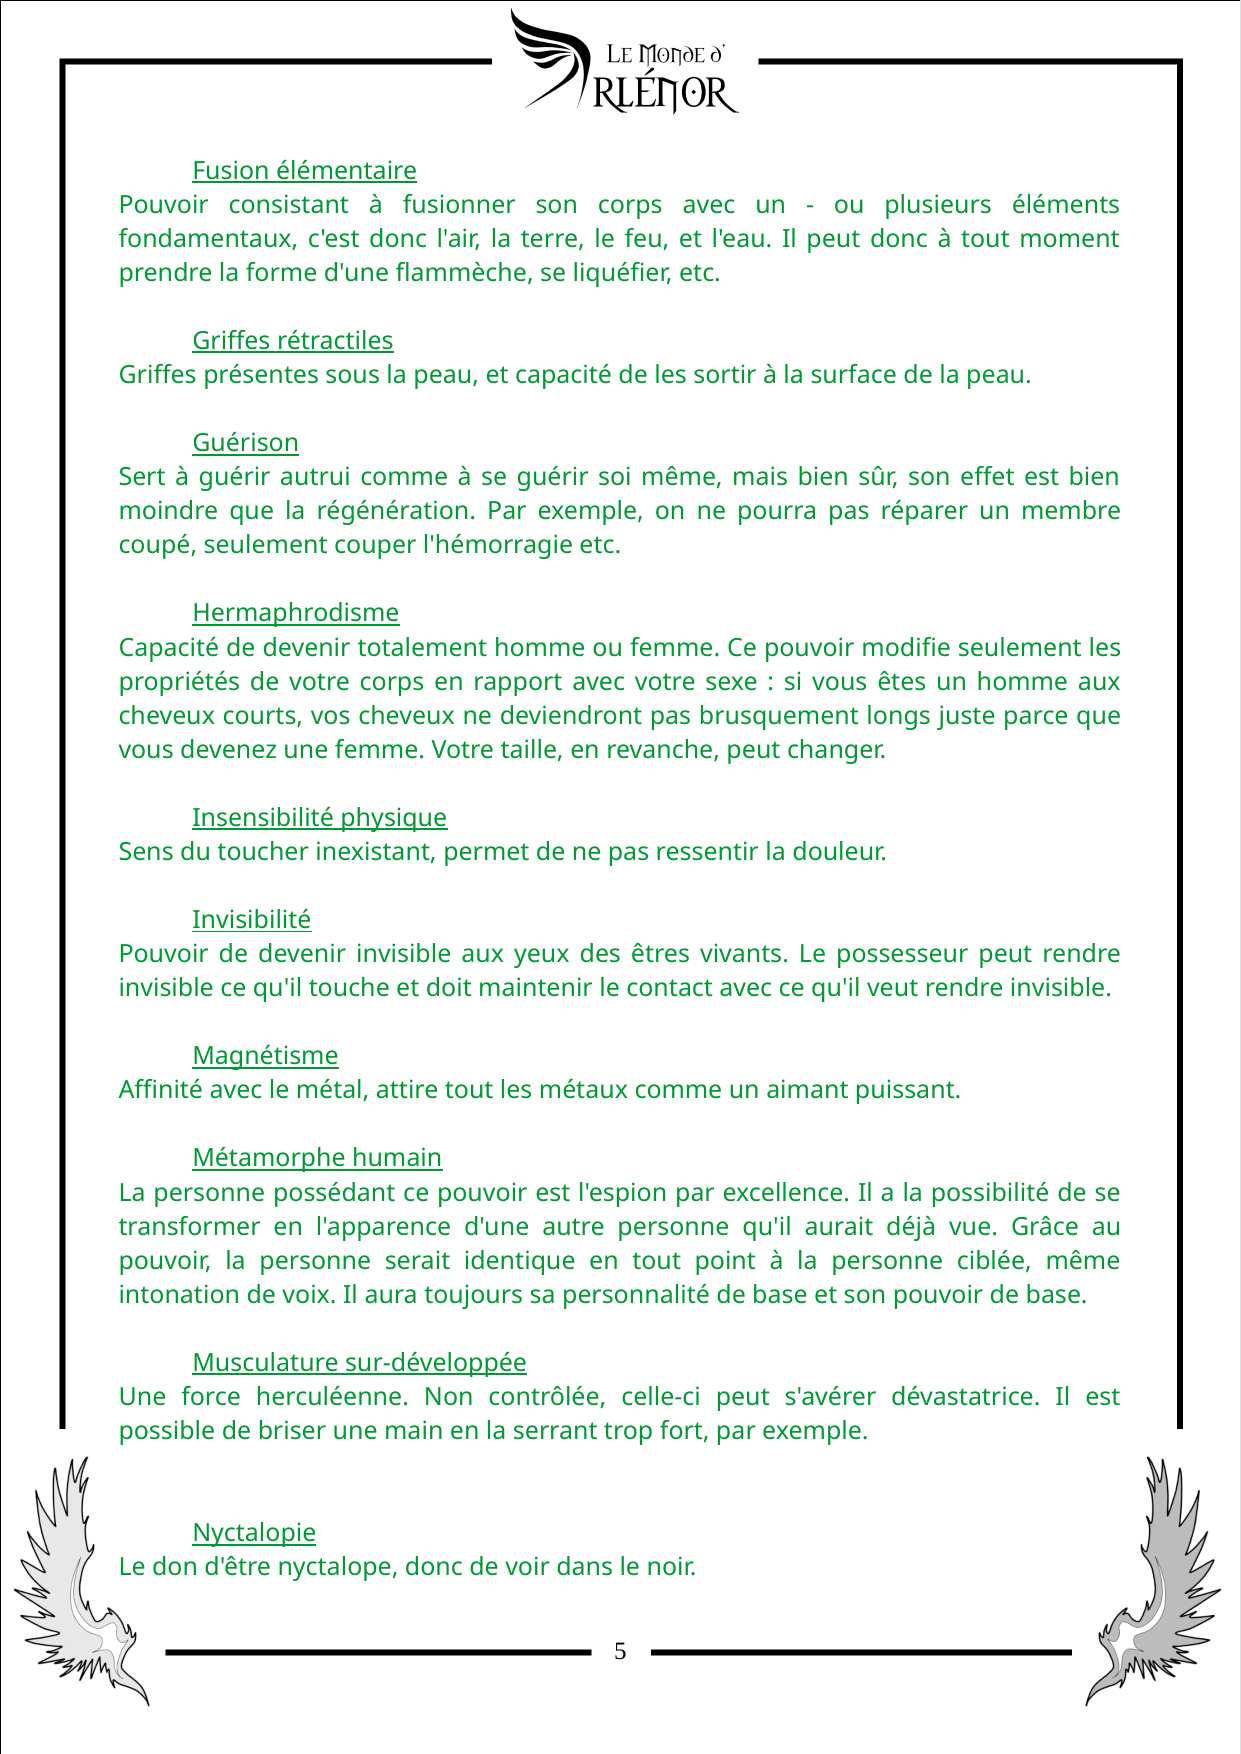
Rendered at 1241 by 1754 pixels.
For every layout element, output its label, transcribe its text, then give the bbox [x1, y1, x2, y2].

text Griffes rétractiles [118, 323, 1122, 357]
text Capacité de devenir totalement homme ou femme. Ce pouvoir modifie seulement les propriétés de votre corps en rapport avec votre sexe : si vous êtes un homme aux cheveux courts, vos cheveux ne deviendront pas brusquement longs juste parce que vous devenez une femme. Votre taille, en revanche, peut changer. [118, 629, 1122, 765]
text Insensibilité physique [118, 799, 1122, 833]
text Métamorphe humain [118, 1140, 1122, 1174]
text Pouvoir consistant à fusionner son corps avec un - ou plusieurs éléments fondamentaux, c'est donc l'air, la terre, le feu, et l'eau. Il peut donc à tout moment prendre la forme d'une flammèche, se liquéfier, etc. [118, 186, 1122, 288]
text Le don d'être nyctalope, donc de voir dans le noir. [118, 1549, 1122, 1583]
text Nyctalopie [118, 1515, 1122, 1549]
text Invisibilité [118, 902, 1122, 936]
text Affinité avec le métal, attire tout les métaux comme un aimant puissant. [118, 1072, 1122, 1106]
text Fusion élémentaire [118, 152, 1122, 186]
text Hermaphrodisme [118, 595, 1122, 629]
text Sens du toucher inexistant, permet de ne pas ressentir la douleur. [118, 833, 1122, 868]
text Guérison [118, 425, 1122, 459]
picture [1, 1, 1240, 1754]
text La personne possédant ce pouvoir est l'espion par excellence. Il a la possibilité de se transformer en l'apparence d'une autre personne qu'il aurait déjà vue. Grâce au pouvoir, la personne serait identique en tout point à la personne ciblée, même intonation de voix. Il aura toujours sa personnalité de base et son pouvoir de base. [118, 1174, 1122, 1310]
text Sert à guérir autrui comme à se guérir soi même, mais bien sûr, son effet est bien moindre que la régénération. Par exemple, on ne pourra pas réparer un membre coupé, seulement couper l'hémorragie etc. [118, 459, 1122, 561]
text Musculature sur-développée [118, 1344, 1122, 1378]
text Griffes présentes sous la peau, et capacité de les sortir à la surface de la peau. [118, 357, 1122, 391]
text Une force herculéenne. Non contrôlée, celle-ci peut s'avérer dévastatrice. Il est possible de briser une main en la serrant trop fort, par exemple. [118, 1378, 1122, 1447]
text Magnétisme [118, 1038, 1122, 1072]
text Pouvoir de devenir invisible aux yeux des êtres vivants. Le possesseur peut rendre invisible ce qu'il touche et doit maintenir le contact avec ce qu'il veut rendre invisible. [118, 936, 1122, 1004]
